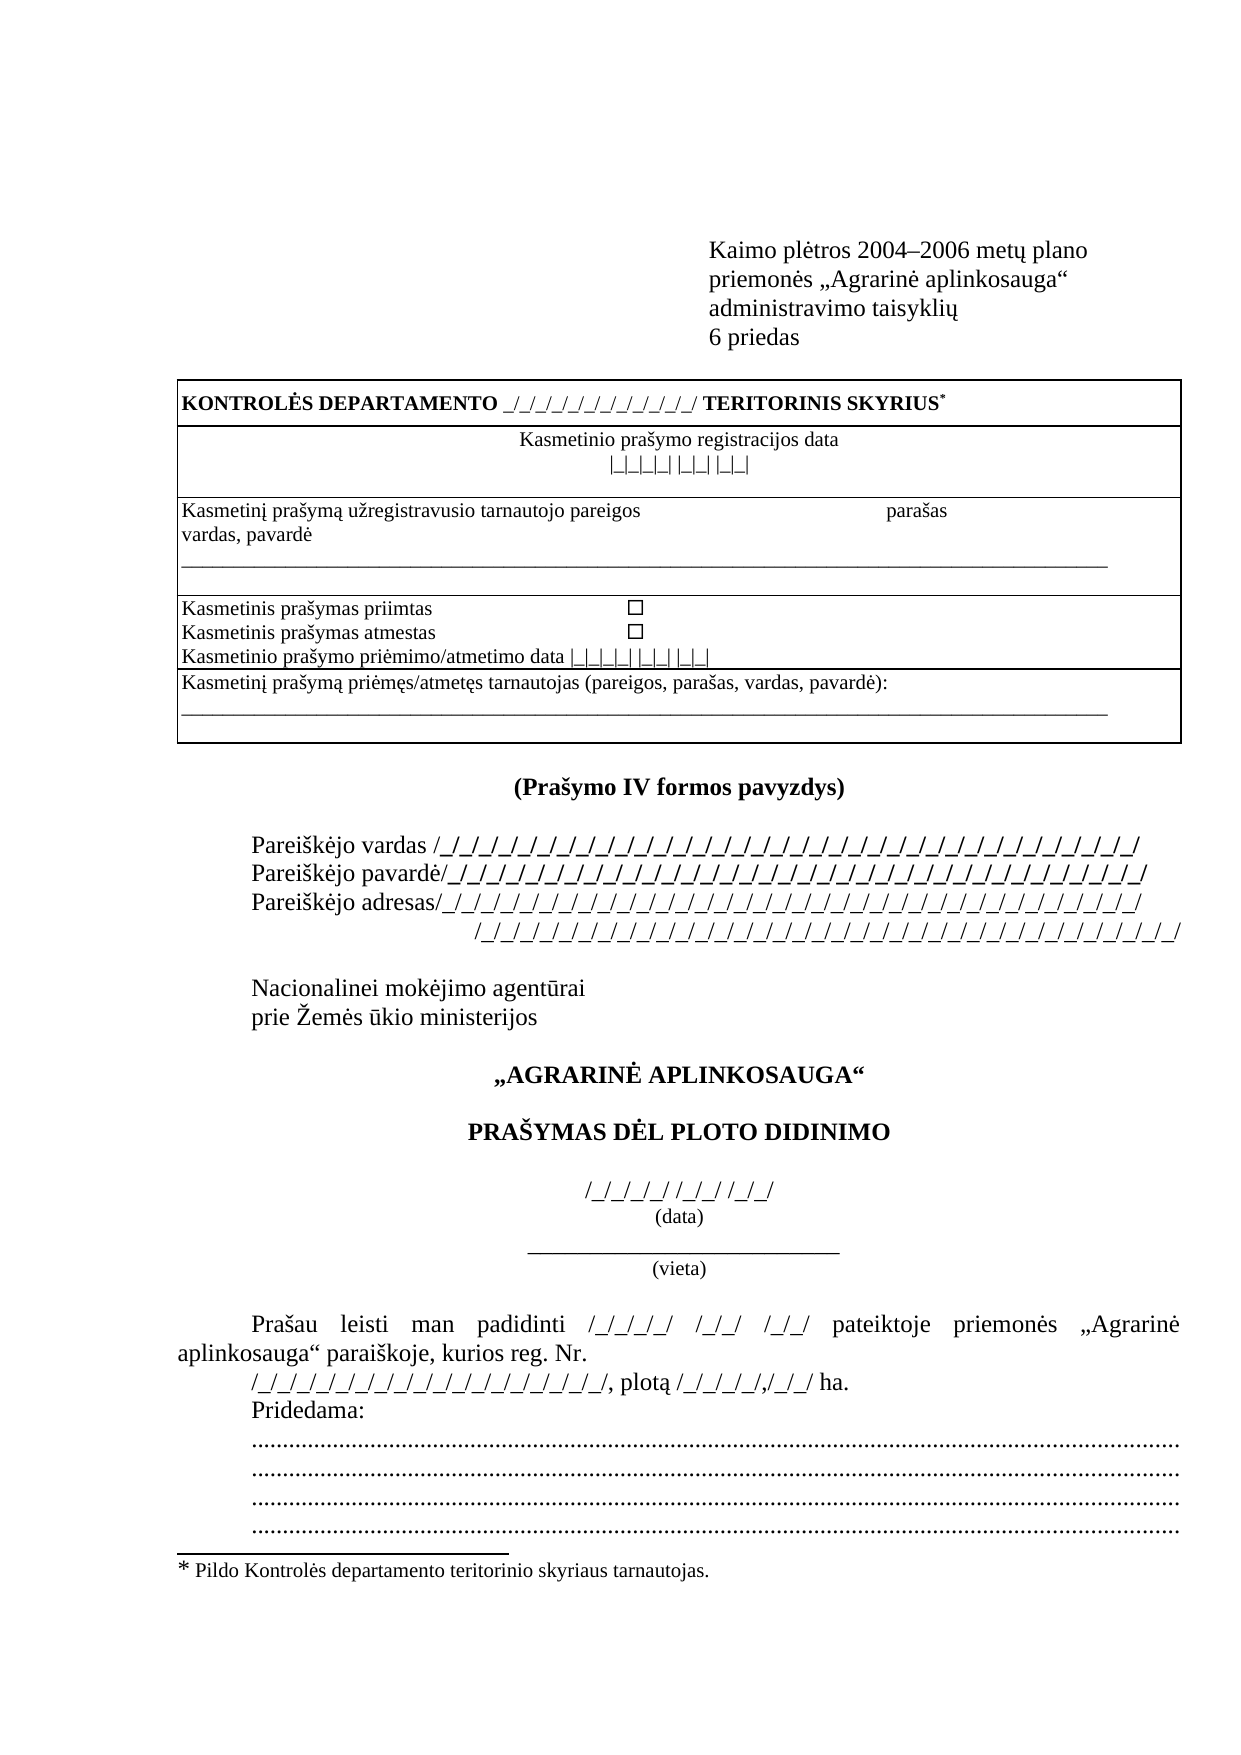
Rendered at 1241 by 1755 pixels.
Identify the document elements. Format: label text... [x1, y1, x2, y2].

table_header KONTROLĖS DEPARTAMENTO _/_/_/_/_/_/_/_/_/_/_/_/ TERITORINIS SKYRIUS [178, 381, 1180, 425]
text /_/_/_/_/ /_/_/ /_/_/ [177, 1175, 1181, 1203]
text prie Žemės ūkio ministerijos [177, 1002, 1181, 1031]
text Kaimo plėtros 2004–2006 metų plano [177, 235, 1181, 264]
text „AGRARINĖ APLINKOSAUGA“ [177, 1060, 1181, 1088]
text .. [177, 1510, 1181, 1539]
text (vieta) [177, 1256, 1181, 1280]
text /_/_/_/_/_/_/_/_/_/_/_/_/_/_/_/_/_/_/_/_/_/_/_/_/_/_/_/_/_/_/_/_/_/_/_/_/ [177, 916, 1181, 945]
text /_/_/_/_/_/_/_/_/_/_/_/_/_/_/_/_/_/_/, plotą /_/_/_/_/,/_/_/ ha. [177, 1367, 1181, 1395]
text (data) [177, 1203, 1181, 1228]
text .. [177, 1453, 1181, 1482]
table_cell Kasmetinio prašymo registracijos data |_|_|_|_| |_|_| |_|_| [178, 427, 1180, 497]
text Pareiškėjo vardas /_/_/_/_/_/_/_/_/_/_/_/_/_/_/_/_/_/_/_/_/_/_/_/_/_/_/_/_/_/_/_/_/_/_/_/_/ [177, 830, 1181, 858]
text PRAŠYMAS DĖL PLOTO DIDINIMO [177, 1117, 1181, 1146]
text .. [177, 1482, 1181, 1510]
text administravimo taisyklių [177, 293, 1181, 322]
text Pareiškėjo adresas /_/_/_/_/_/_/_/_/_/_/_/_/_/_/_/_/_/_/_/_/_/_/_/_/_/_/_/_/_/_/_/_/_/_/_/_/ [177, 887, 1181, 916]
text Nacionalinei mokėjimo agentūrai [177, 973, 1181, 1002]
text (Prašymo IV formos pavyzdys) [177, 772, 1181, 801]
text priemonės „Agrarinė aplinkosauga“ [177, 264, 1181, 293]
text Prašau leisti man padidinti /_/_/_/_/ /_/_/ /_/_/ pateiktoje priemonės „Agrarinė aplinkosauga“ paraiškoje, kurios reg. Nr. [177, 1309, 1181, 1367]
text Pareiškėjo pavardė /_/_/_/_/_/_/_/_/_/_/_/_/_/_/_/_/_/_/_/_/_/_/_/_/_/_/_/_/_/_/_/_/_/_/_/_/ [177, 858, 1181, 887]
text .. [177, 1424, 1181, 1453]
text 6 priedas [177, 322, 1181, 350]
text Pridedama: [177, 1395, 1181, 1424]
